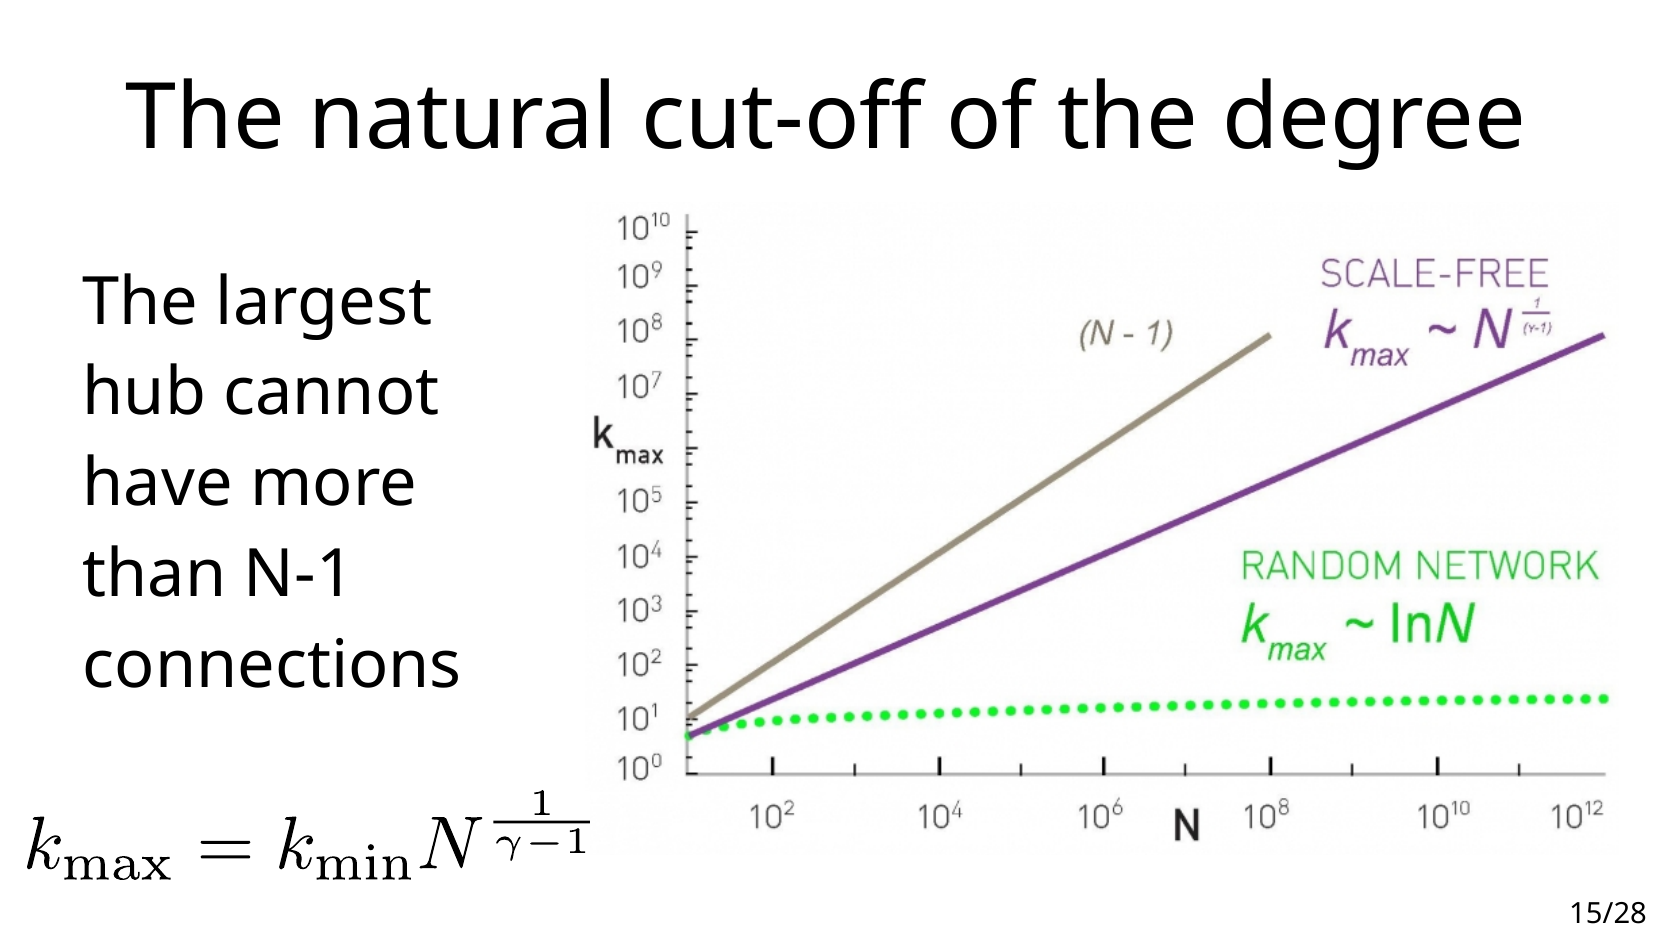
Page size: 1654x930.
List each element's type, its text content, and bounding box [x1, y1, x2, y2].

text_box [22, 789, 590, 880]
list The largest hub cannot have more than N-1 connections [82, 252, 571, 790]
title The natural cut-off of the degree [82, 1, 1571, 225]
picture [585, 202, 1619, 856]
